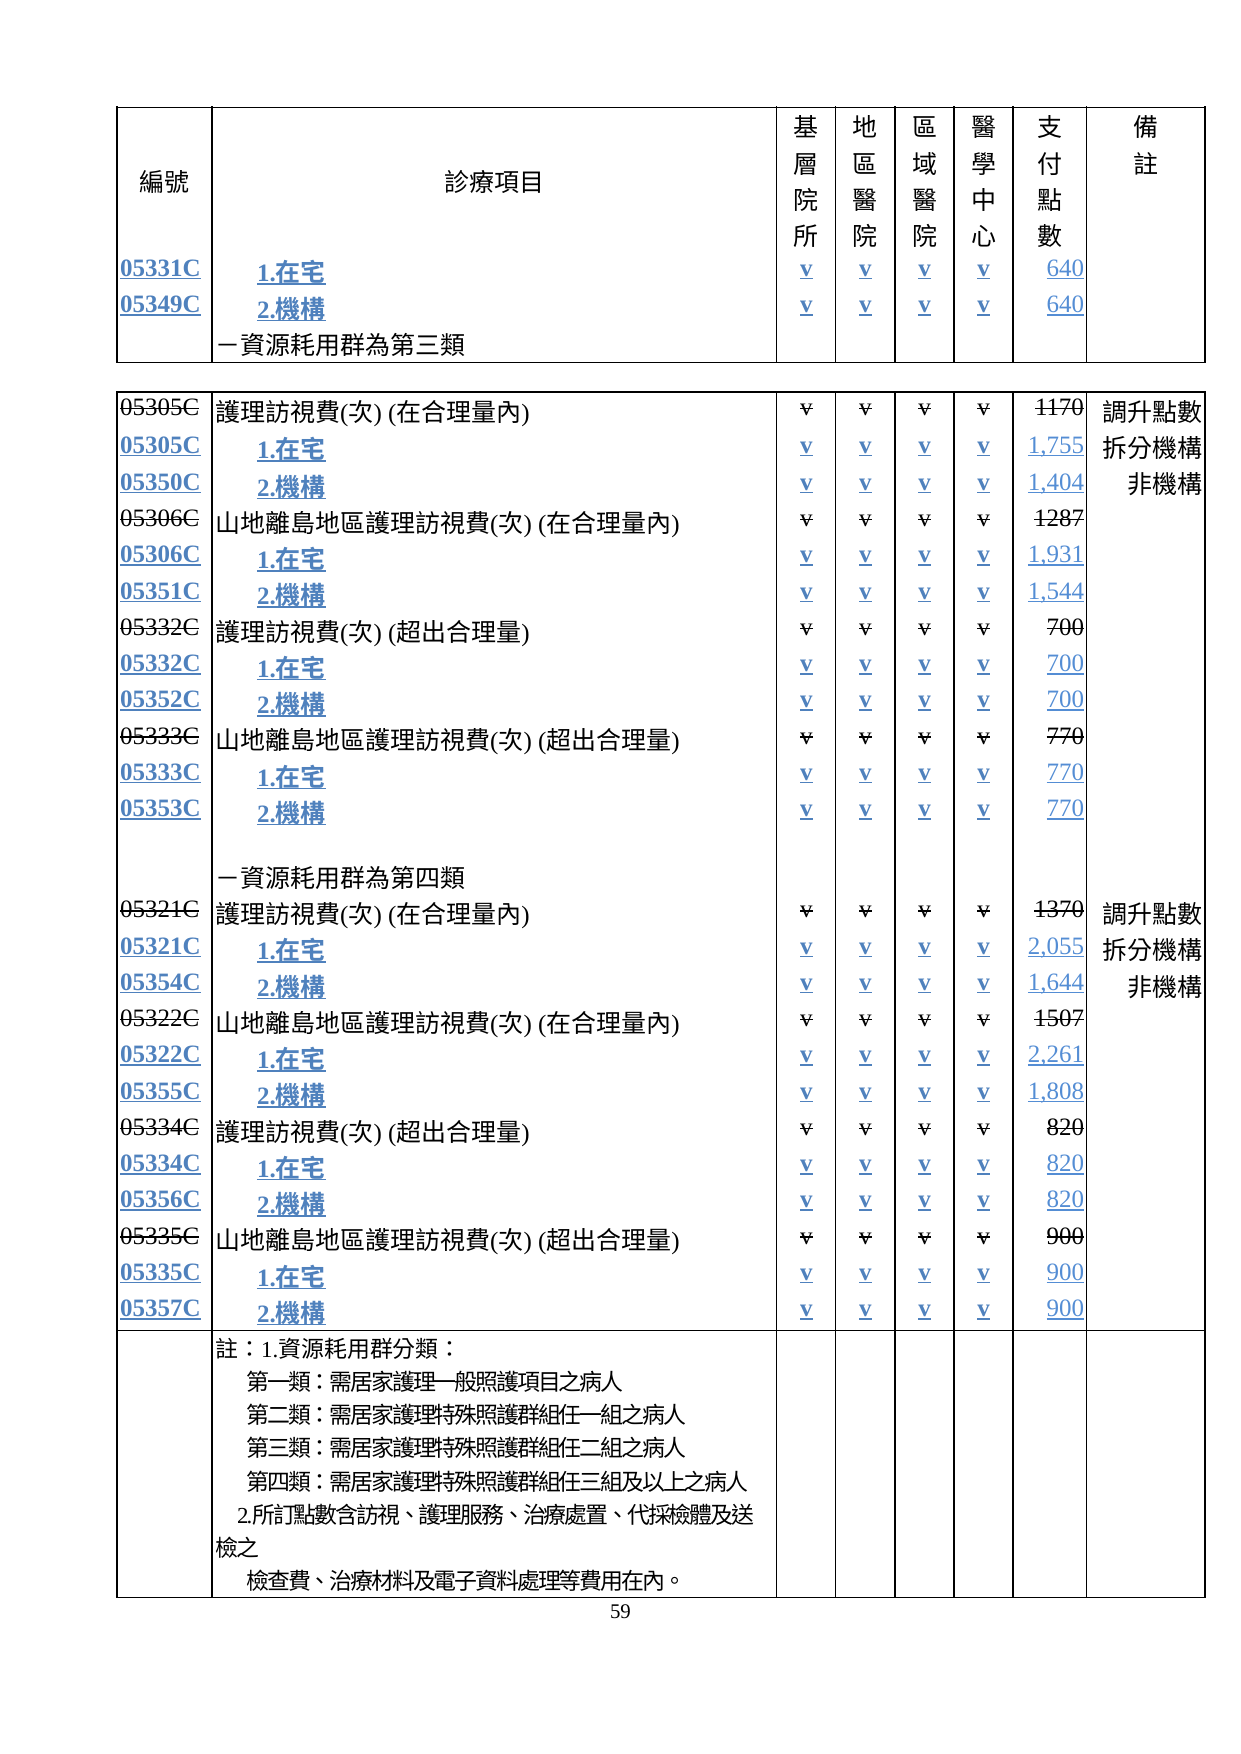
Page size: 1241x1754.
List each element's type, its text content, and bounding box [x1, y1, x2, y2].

table_cell [109, 540, 116, 576]
table_cell [836, 858, 894, 894]
table_cell 1.在宅 [213, 253, 776, 289]
table_cell [109, 1221, 116, 1378]
table_cell 1,644 [1014, 967, 1086, 1003]
table_cell [1087, 363, 1205, 391]
table_cell 護理訪視費(次) (在合理量內) [213, 895, 776, 931]
table_cell v [955, 393, 1012, 429]
table_cell v [777, 967, 835, 1003]
table_cell [109, 1040, 116, 1076]
table_cell [777, 858, 835, 894]
table_cell [109, 325, 116, 362]
table_cell 2.機構 [213, 1076, 776, 1112]
table_cell 1.在宅 [213, 429, 776, 466]
table_cell v [955, 967, 1012, 1003]
table_cell v [955, 931, 1012, 967]
table_cell [109, 895, 116, 931]
table_cell [1087, 721, 1204, 757]
table_cell [109, 1003, 116, 1039]
table_cell [836, 1331, 894, 1378]
table_cell [109, 1076, 116, 1112]
table_cell v [836, 540, 894, 576]
table_cell v [896, 1257, 953, 1293]
table_cell 05305C [118, 393, 211, 429]
table_cell v [896, 967, 953, 1003]
table_cell v [896, 1003, 953, 1039]
table_cell [1087, 503, 1204, 539]
table_cell [118, 1378, 211, 1596]
table_cell [109, 967, 116, 1003]
table_cell 770 [1014, 721, 1086, 757]
table_cell v [777, 1257, 835, 1293]
table_cell [1087, 1331, 1204, 1378]
table_cell [896, 858, 953, 894]
table_cell [1014, 830, 1086, 858]
table_cell [109, 793, 116, 829]
table_cell v [836, 757, 894, 793]
table_cell 05332C [118, 648, 211, 684]
table_cell v [836, 393, 894, 429]
table_cell v [836, 895, 894, 931]
table_cell 護理訪視費(次) (超出合理量) [213, 1112, 776, 1148]
table_cell 770 [1014, 793, 1086, 829]
table_cell [118, 1331, 211, 1378]
table_cell v [896, 612, 953, 648]
table_cell 820 [1014, 1185, 1086, 1221]
table_cell v [777, 1003, 835, 1039]
table_cell v [836, 1293, 894, 1329]
table_header 基 層 院 所 [777, 108, 835, 253]
table_cell v [836, 612, 894, 648]
table_cell v [955, 466, 1012, 503]
table_cell [1087, 1003, 1204, 1039]
table_cell v [896, 1148, 953, 1184]
table_cell v [836, 576, 894, 612]
table_cell v [777, 931, 835, 967]
table_cell [1087, 1221, 1204, 1257]
table_cell [896, 1331, 953, 1378]
table_cell v [777, 429, 835, 466]
table_cell [109, 503, 116, 539]
table_cell [109, 576, 116, 612]
table_cell 05306C [118, 540, 211, 576]
table_cell 1507 [1014, 1003, 1086, 1039]
table_cell v [955, 648, 1012, 684]
table_cell [1087, 793, 1204, 829]
table_cell v [777, 1148, 835, 1184]
table_cell 05353C [118, 793, 211, 829]
table_cell [1087, 1076, 1204, 1112]
table_cell [1087, 1112, 1204, 1148]
table_cell v [955, 253, 1012, 289]
table_cell [109, 757, 116, 793]
table_cell v [777, 895, 835, 931]
table_cell v [836, 503, 894, 539]
table_cell v [955, 1040, 1012, 1076]
table_cell 05335C [118, 1257, 211, 1293]
table_cell v [777, 685, 835, 721]
table_cell 山地離島地區護理訪視費(次) (在合理量內) [213, 1003, 776, 1039]
table_cell v [777, 1040, 835, 1076]
table_cell 05351C [118, 576, 211, 612]
table_cell [954, 363, 1013, 391]
table_cell v [777, 1112, 835, 1148]
table_cell 05305C [118, 429, 211, 466]
table_cell 700 [1014, 612, 1086, 648]
table_cell 05334C [118, 1148, 211, 1184]
table_cell [109, 858, 116, 894]
table_cell v [777, 648, 835, 684]
table_cell [109, 1148, 116, 1184]
table_cell v [836, 1003, 894, 1039]
table_cell v [955, 757, 1012, 793]
table_cell 1.在宅 [213, 1257, 776, 1293]
table_header 醫 學 中 心 [955, 108, 1012, 253]
table_cell 山地離島地區護理訪視費(次) (超出合理量) [213, 1221, 776, 1257]
table_cell 註：1.資源耗用群分類： 第一類：需居家護理一般照護項目之病人 第二類：需居家護理特殊照護群組任一組之病人 第三類：需居家護理特殊照護群組任二組之病人 第四類：需居家護理特殊照護群組任三組及以上之病人 2.所訂點數含訪視、護理服務、治療處置、代採檢體及送檢之 檢查費、治療材料及電子資料處理等費用在內。 [213, 1331, 776, 1596]
table_cell v [836, 289, 894, 325]
table_cell 05357C [118, 1293, 211, 1329]
table_cell 1,808 [1014, 1076, 1086, 1112]
table_cell 770 [1014, 757, 1086, 793]
table_cell v [896, 253, 953, 289]
table_cell [212, 363, 777, 391]
table_cell v [836, 648, 894, 684]
table_cell v [777, 1293, 835, 1329]
table_cell [1014, 1331, 1086, 1378]
table_cell v [955, 685, 1012, 721]
table_cell v [896, 648, 953, 684]
table_cell 1,404 [1014, 466, 1086, 503]
table_cell 05355C [118, 1076, 211, 1112]
table_cell v [896, 1221, 953, 1257]
table_cell v [777, 253, 835, 289]
table_cell [109, 1378, 116, 1596]
table_cell 05356C [118, 1185, 211, 1221]
table_cell v [777, 466, 835, 503]
table_cell v [836, 685, 894, 721]
table_cell －資源耗用群為第三類 [213, 325, 776, 362]
table_cell 700 [1014, 685, 1086, 721]
table_cell 1170 [1014, 393, 1086, 429]
table_cell [777, 1331, 835, 1378]
table_cell [118, 830, 211, 858]
table_cell [1087, 1040, 1204, 1076]
table_cell 2.機構 [213, 1293, 776, 1329]
table_cell 1370 [1014, 895, 1086, 931]
table_cell [1087, 1293, 1204, 1329]
table_cell v [896, 931, 953, 967]
table_cell v [836, 931, 894, 967]
table_cell 1,755 [1014, 429, 1086, 466]
table_cell [109, 362, 117, 391]
table_cell [1087, 757, 1204, 793]
table_cell v [836, 1148, 894, 1184]
table_cell v [777, 393, 835, 429]
table_cell v [836, 721, 894, 757]
table_cell [1087, 685, 1204, 721]
table_cell 900 [1014, 1221, 1086, 1257]
table_cell 2.機構 [213, 576, 776, 612]
table_cell 640 [1014, 253, 1086, 289]
table_cell v [955, 1003, 1012, 1039]
table_cell [896, 325, 953, 362]
table_cell 1.在宅 [213, 757, 776, 793]
table_cell [1014, 325, 1086, 362]
table_cell v [955, 1076, 1012, 1112]
table_cell －資源耗用群為第四類 [213, 858, 776, 894]
table_cell 2.機構 [213, 466, 776, 503]
table_cell v [955, 503, 1012, 539]
table_header [109, 106, 116, 253]
table_cell 2.機構 [213, 967, 776, 1003]
table_cell [109, 830, 116, 858]
table_cell v [896, 1112, 953, 1148]
table_cell 山地離島地區護理訪視費(次) (超出合理量) [213, 721, 776, 757]
table_cell v [896, 685, 953, 721]
table_cell v [777, 1076, 835, 1112]
table_cell v [955, 429, 1012, 466]
table_cell v [777, 576, 835, 612]
table_cell 05332C [118, 612, 211, 648]
table_cell v [777, 1221, 835, 1257]
table_cell 2.機構 [213, 289, 776, 325]
table_cell [109, 721, 116, 757]
table_cell [109, 253, 116, 289]
table_cell v [836, 1185, 894, 1221]
table_cell [1014, 858, 1086, 894]
table_cell 1.在宅 [213, 931, 776, 967]
table_cell v [777, 289, 835, 325]
table_cell v [836, 1221, 894, 1257]
table_cell [1087, 1185, 1204, 1221]
table_cell 護理訪視費(次) (在合理量內) [213, 393, 776, 429]
table_cell v [896, 429, 953, 466]
table_cell [118, 858, 211, 894]
table_cell v [836, 429, 894, 466]
table_cell v [836, 967, 894, 1003]
table_cell 05352C [118, 685, 211, 721]
table_cell 05334C [118, 1112, 211, 1148]
table_cell v [955, 576, 1012, 612]
table_cell [109, 685, 116, 721]
table_cell v [836, 1257, 894, 1293]
table_cell [1087, 540, 1204, 576]
table_cell 05321C [118, 895, 211, 931]
table_cell v [955, 793, 1012, 829]
table_cell [1087, 1257, 1204, 1293]
table_cell v [777, 793, 835, 829]
table_cell 05354C [118, 967, 211, 1003]
table_cell 山地離島地區護理訪視費(次) (在合理量內) [213, 503, 776, 539]
table_cell v [896, 393, 953, 429]
table_cell 1.在宅 [213, 1148, 776, 1184]
table_cell v [896, 576, 953, 612]
table_cell v [777, 1185, 835, 1221]
table_cell v [955, 895, 1012, 931]
table_cell 2,261 [1014, 1040, 1086, 1076]
table_cell [955, 1331, 1012, 1378]
table_cell [1087, 858, 1204, 894]
table_cell 05350C [118, 466, 211, 503]
table_cell 820 [1014, 1112, 1086, 1148]
table_cell v [896, 757, 953, 793]
table_cell [955, 830, 1012, 858]
table_cell 2.機構 [213, 685, 776, 721]
table_cell [1087, 325, 1204, 362]
table_cell v [896, 503, 953, 539]
table_cell 05333C [118, 721, 211, 757]
table_cell [1087, 289, 1204, 325]
table_header 備 註 [1087, 108, 1204, 253]
table_cell [118, 325, 211, 362]
table_cell [109, 1185, 116, 1221]
table_cell 1287 [1014, 503, 1086, 539]
table_cell 05322C [118, 1040, 211, 1076]
table_cell 05321C [118, 931, 211, 967]
table_cell [109, 648, 116, 684]
table_cell v [896, 1185, 953, 1221]
table_cell [109, 391, 116, 429]
table_cell 05333C [118, 757, 211, 793]
table_cell 05349C [118, 289, 211, 325]
table_cell [896, 830, 953, 858]
table_cell v [955, 540, 1012, 576]
table_cell [1013, 363, 1087, 391]
table_cell [1014, 1378, 1086, 1596]
table_cell v [955, 721, 1012, 757]
table_cell 700 [1014, 648, 1086, 684]
table_cell [109, 466, 116, 503]
table_cell 1.在宅 [213, 540, 776, 576]
table_cell [895, 363, 954, 391]
table_cell [777, 1378, 835, 1596]
table_cell v [777, 721, 835, 757]
table_cell 調升點數拆分機構非機構 [1087, 895, 1204, 1003]
table_cell v [896, 793, 953, 829]
table_cell [836, 325, 894, 362]
table_cell [896, 1378, 953, 1596]
table_cell v [955, 289, 1012, 325]
table_cell v [955, 1148, 1012, 1184]
table_cell 640 [1014, 289, 1086, 325]
table_cell v [896, 1040, 953, 1076]
table_cell [117, 363, 212, 391]
table_cell v [777, 757, 835, 793]
table_cell 調升點數拆分機構非機構 [1087, 393, 1204, 503]
table_cell v [777, 612, 835, 648]
table_cell [955, 325, 1012, 362]
table_cell 900 [1014, 1257, 1086, 1293]
table_cell v [777, 503, 835, 539]
table_cell [836, 363, 895, 391]
table_cell [1087, 253, 1204, 289]
table_cell [955, 858, 1012, 894]
table_cell [109, 1112, 116, 1148]
table_cell v [955, 1185, 1012, 1221]
table_header 地 區 醫 院 [836, 108, 894, 253]
table_cell 1.在宅 [213, 648, 776, 684]
table_cell 2,055 [1014, 931, 1086, 967]
table_cell [109, 429, 116, 466]
table_cell v [836, 1112, 894, 1148]
table_cell v [836, 1040, 894, 1076]
table_cell [777, 363, 836, 391]
table_cell 2.機構 [213, 1185, 776, 1221]
table_cell 820 [1014, 1148, 1086, 1184]
table_header 支 付 點 數 [1014, 108, 1086, 253]
table_cell 05306C [118, 503, 211, 539]
table_cell [1087, 612, 1204, 648]
table_cell v [836, 466, 894, 503]
table_cell [1087, 576, 1204, 612]
table_cell 1,931 [1014, 540, 1086, 576]
table_cell [109, 289, 116, 325]
table_cell [109, 931, 116, 967]
table_cell v [955, 1221, 1012, 1257]
table_cell v [896, 1293, 953, 1329]
table_cell v [955, 1257, 1012, 1293]
table_cell 05322C [118, 1003, 211, 1039]
table_cell v [896, 540, 953, 576]
table_cell [213, 830, 776, 858]
table_cell 05335C [118, 1221, 211, 1257]
table_cell 1,544 [1014, 576, 1086, 612]
table_cell v [836, 1076, 894, 1112]
table_cell [955, 1378, 1012, 1596]
table_header 編號 [118, 108, 211, 253]
table_cell 05331C [118, 253, 211, 289]
table_cell v [836, 793, 894, 829]
table_cell 2.機構 [213, 793, 776, 829]
table_cell 900 [1014, 1293, 1086, 1329]
table_header 區 域 醫 院 [896, 108, 953, 253]
table_cell [836, 830, 894, 858]
table_header 診療項目 [213, 108, 776, 253]
table_cell [1087, 1148, 1204, 1184]
table_cell [777, 325, 835, 362]
table_cell 1.在宅 [213, 1040, 776, 1076]
table_cell v [896, 1076, 953, 1112]
table_cell 護理訪視費(次) (超出合理量) [213, 612, 776, 648]
table_cell v [836, 253, 894, 289]
table_cell [1087, 648, 1204, 684]
table_cell [777, 830, 835, 858]
table_cell [1087, 830, 1204, 858]
table_cell [109, 612, 116, 648]
table_cell [1087, 1378, 1204, 1596]
table_cell v [955, 1293, 1012, 1329]
table_cell [836, 1378, 894, 1596]
table_cell v [896, 466, 953, 503]
table_cell v [777, 540, 835, 576]
table_cell v [896, 289, 953, 325]
table_cell v [896, 721, 953, 757]
table_cell v [955, 1112, 1012, 1148]
table_cell v [955, 612, 1012, 648]
table_cell v [896, 895, 953, 931]
